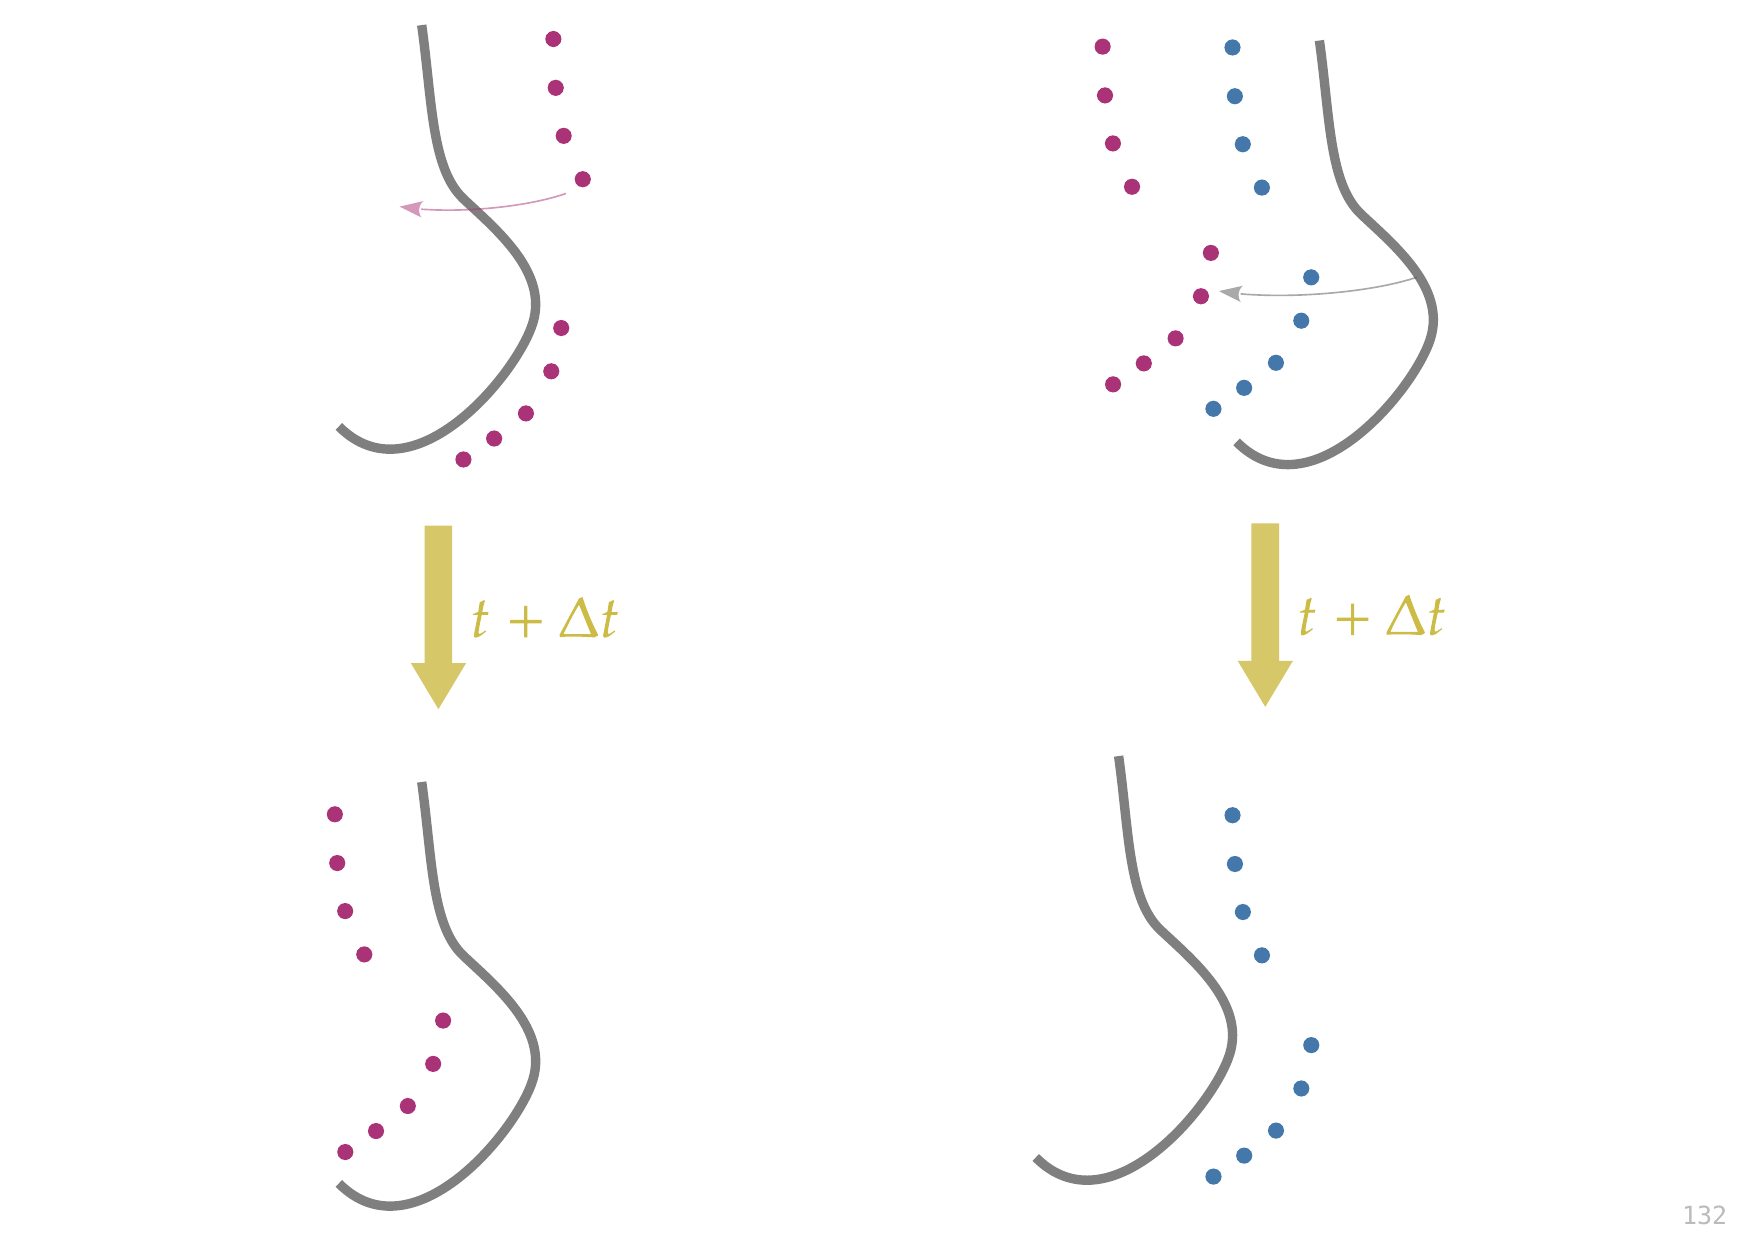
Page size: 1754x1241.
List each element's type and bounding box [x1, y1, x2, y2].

text_box [1429, 597, 1445, 636]
text_box [337, 1143, 354, 1161]
text_box [1224, 807, 1241, 824]
text_box [517, 405, 535, 422]
text_box [1226, 88, 1243, 105]
text_box [1386, 594, 1425, 636]
text_box [399, 1097, 416, 1115]
text_box [547, 79, 564, 96]
text_box [1234, 903, 1251, 921]
text_box [1192, 288, 1210, 305]
text_box [1205, 1168, 1222, 1185]
text_box [545, 30, 562, 48]
text_box [337, 902, 354, 920]
text_box [510, 605, 542, 638]
text_box [329, 854, 346, 872]
text_box [1205, 400, 1222, 417]
text_box [1135, 355, 1152, 372]
text_box [1237, 523, 1293, 707]
text_box [1202, 244, 1220, 262]
text_box [1224, 39, 1241, 56]
text_box [425, 1055, 442, 1073]
text_box [367, 1122, 385, 1140]
text_box [1303, 269, 1320, 286]
text_box [602, 600, 618, 638]
text_box [553, 319, 570, 337]
text_box [1104, 376, 1122, 393]
text_box [1253, 947, 1271, 964]
text_box [472, 600, 489, 638]
text_box [1234, 136, 1251, 153]
text_box [410, 525, 467, 710]
text_box [1094, 38, 1111, 55]
text_box [455, 451, 472, 468]
text_box [1336, 603, 1369, 636]
text_box [1303, 1037, 1320, 1054]
text_box [1123, 178, 1141, 195]
text_box [1267, 354, 1285, 371]
text_box [1096, 87, 1114, 104]
text_box [1226, 855, 1244, 873]
text_box [1293, 1080, 1310, 1097]
text_box [1167, 330, 1184, 347]
text_box [1253, 179, 1271, 196]
text_box [1299, 597, 1316, 636]
text_box [486, 430, 503, 447]
text_box [543, 363, 560, 380]
text_box [555, 127, 572, 144]
text_box [435, 1012, 452, 1029]
text_box [1293, 312, 1310, 329]
text_box [326, 806, 343, 823]
text_box [559, 597, 598, 638]
text_box [1236, 1147, 1253, 1164]
text_box [1236, 379, 1253, 396]
text_box [356, 946, 373, 963]
text_box [1267, 1122, 1285, 1139]
text_box [1104, 135, 1122, 152]
text_box [574, 171, 591, 188]
